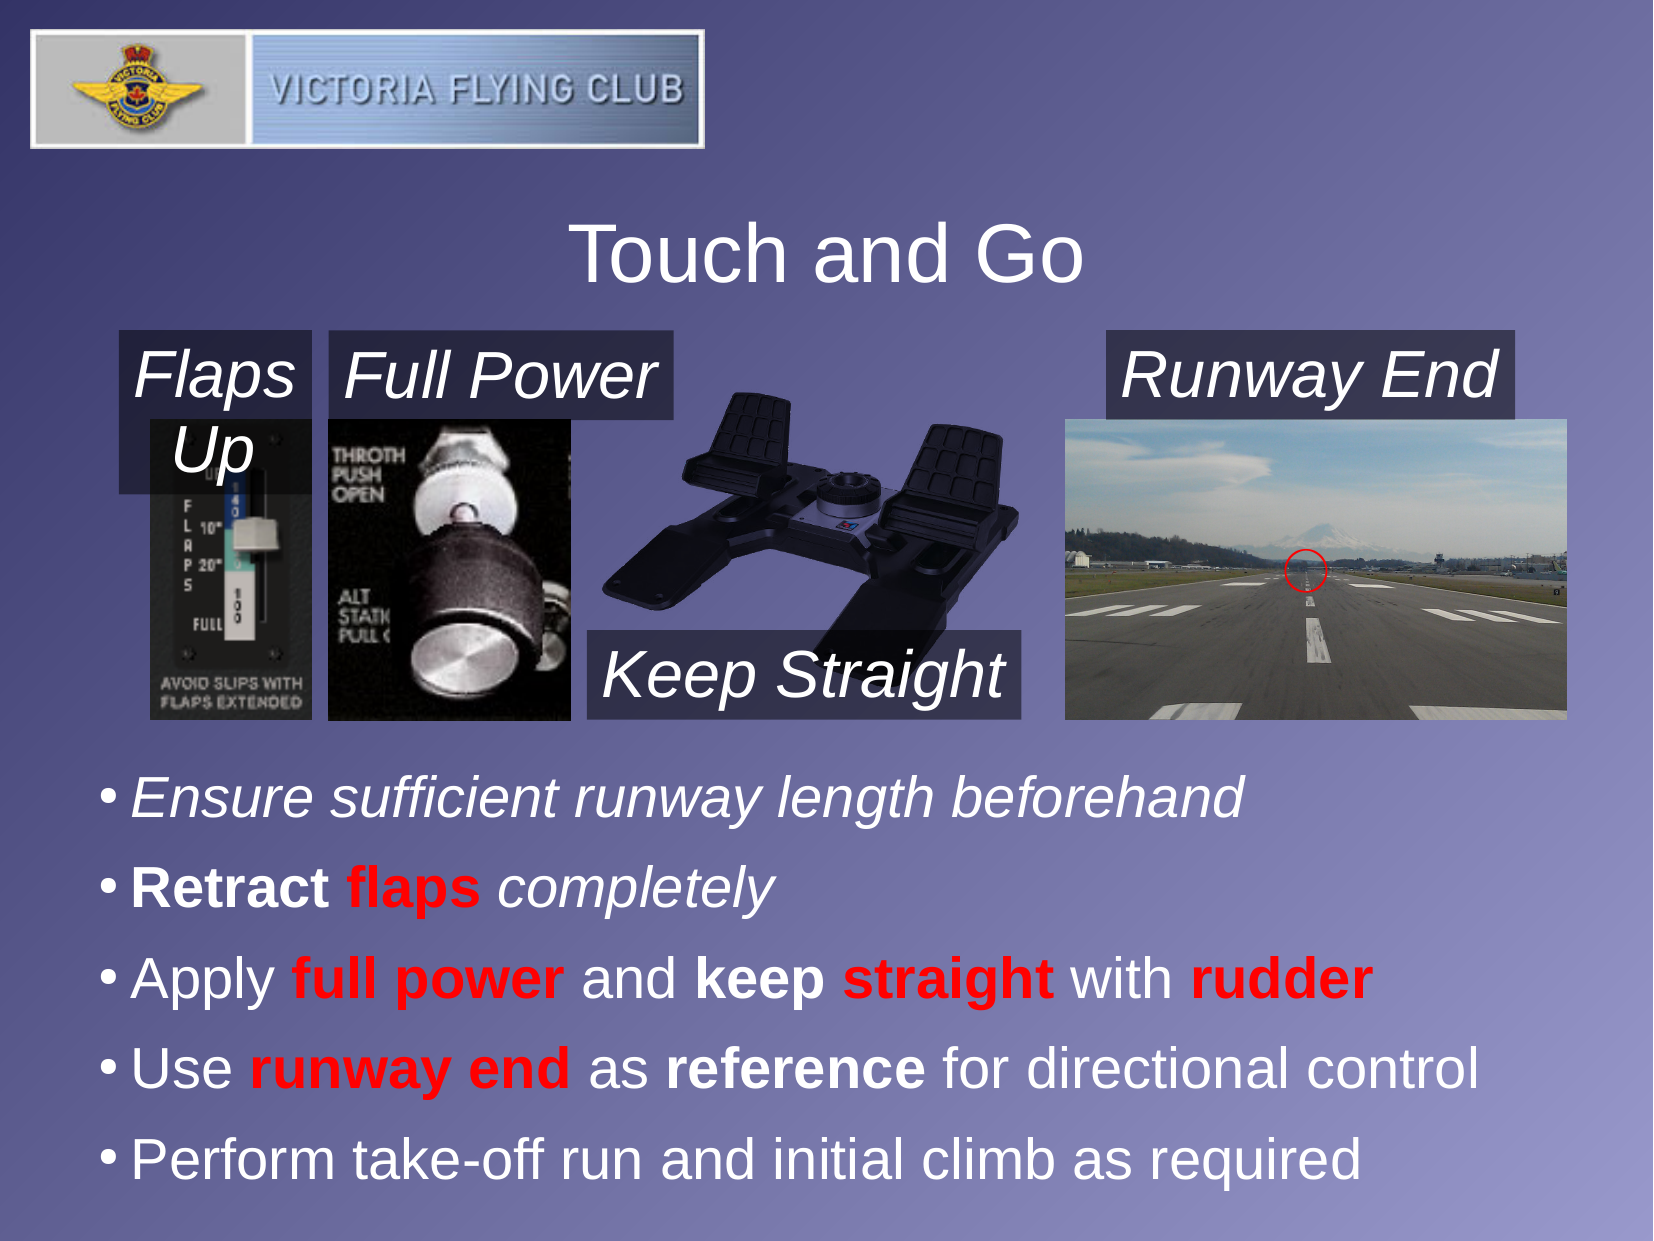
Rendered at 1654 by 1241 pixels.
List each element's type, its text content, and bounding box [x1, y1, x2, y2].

picture [1065, 419, 1567, 721]
text_box Runway End [1106, 330, 1516, 420]
title Touch and Go [82, 150, 1571, 358]
text_box Flaps Up [118, 330, 312, 495]
list Ensure sufficient runway length beforehand Retract flaps completely Apply full power and keep straight with rudder Use runway end as reference for directional control Perform take-off run and initial climb as required [82, 765, 1606, 1201]
text_box Full Power [328, 330, 674, 421]
picture [30, 29, 705, 149]
text_box Keep Straight [586, 630, 1022, 720]
picture [150, 495, 312, 721]
picture [328, 421, 571, 721]
picture [600, 389, 1022, 630]
